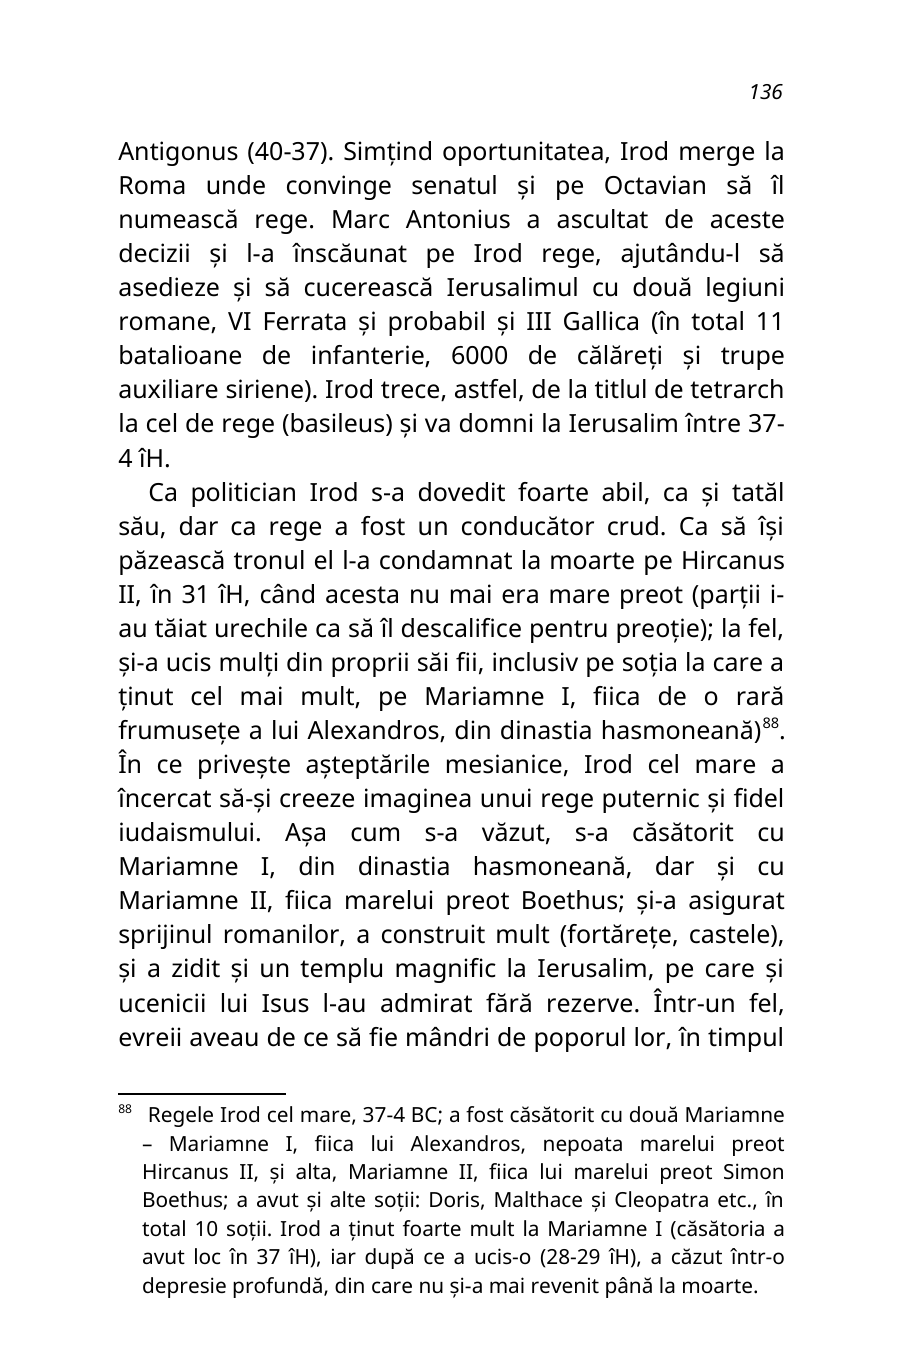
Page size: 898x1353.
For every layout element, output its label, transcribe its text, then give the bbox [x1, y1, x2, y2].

text Ca politician Irod s-a dovedit foarte abil, ca şi tatăl său, dar ca rege a fost un conducător crud. Ca să îşi păzească tronul el l-a condamnat la moarte pe Hircanus II, în 31 îH, când acesta nu mai era mare preot (parţii i-au tăiat urechile ca să îl descalifice pentru preoţie); la fel, şi-a ucis mulţi din proprii săi fii, inclusiv pe soţia la care a ţinut cel mai mult, pe Mariamne I, fiica de o rară frumuseţe a lui Alexandros, din dinastia hasmoneană). În ce priveşte aşteptările mesianice, Irod cel mare a încercat să-şi creeze imaginea unui rege puternic şi fidel iudaismului. Aşa cum s-a văzut, s-a căsătorit cu Mariamne I, din dinastia hasmoneană, dar şi cu Mariamne II, fiica marelui preot Boethus; şi-a asigurat sprijinul romanilor, a construit mult (fortăreţe, castele), şi a zidit şi un templu magnific la Ierusalim, pe care şi ucenicii lui Isus l-au admirat fără rezerve. Într-un fel, evreii aveau de ce să fie mândri de poporul lor, în timpul [118, 474, 786, 1053]
text Antigonus (40-37). Simţind oportunitatea, Irod merge la Roma unde convinge senatul şi pe Octavian să îl numească rege. Marc Antonius a ascultat de aceste decizii şi l-a înscăunat pe Irod rege, ajutându-l să asedieze şi să cucerească Ierusalimul cu două legiuni romane, VI Ferrata şi probabil şi III Gallica (în total 11 batalioane de infanterie, 6000 de călăreţi şi trupe auxiliare siriene). Irod trece, astfel, de la titlul de tetrarch la cel de rege (basileus) şi va domni la Ierusalim între 37-4 îH. [118, 134, 786, 474]
text Regele Irod cel mare, 37-4 BC; a fost căsătorit cu două Mariamne – Mariamne I, fiica lui Alexandros, nepoata marelui preot Hircanus II, şi alta, Mariamne II, fiica lui marelui preot Simon Boethus; a avut şi alte soţii: Doris, Malthace şi Cleopatra etc., în total 10 soţii. Irod a ţinut foarte mult la Mariamne I (căsătoria a avut loc în 37 îH), iar după ce a ucis-o (28-29 îH), a căzut într-o depresie profundă, din care nu şi-a mai revenit până la moarte. [118, 1100, 786, 1299]
